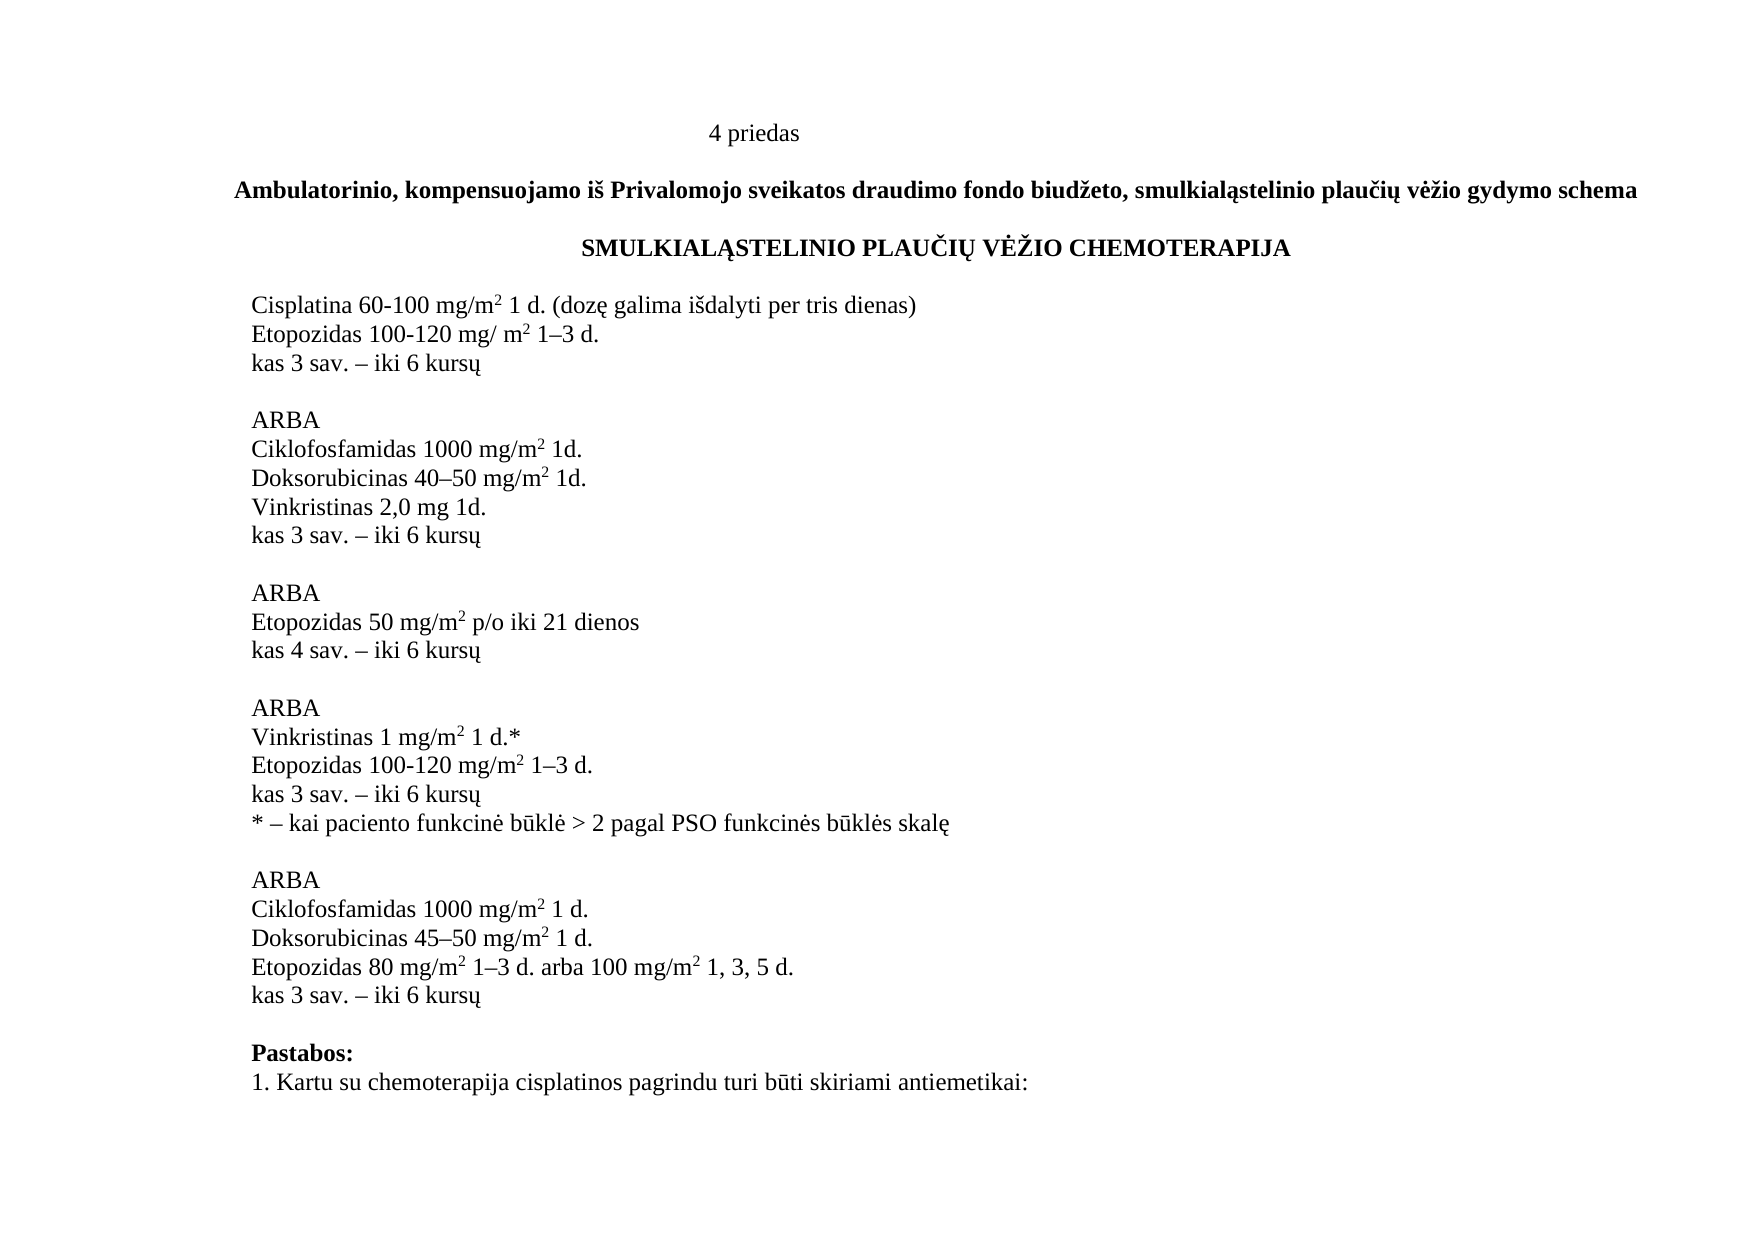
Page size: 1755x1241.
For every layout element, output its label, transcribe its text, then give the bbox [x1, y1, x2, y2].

text Doksorubicinas 45–50 mg/m2 1 d. [177, 923, 1695, 952]
text Ciklofosfamidas 1000 mg/m2 1 d. [177, 894, 1695, 923]
text Ambulatorinio, kompensuojamo iš Privalomojo sveikatos draudimo fondo biudžeto, smulkialąstelinio plaučių vėžio gydymo schema [177, 176, 1695, 204]
text 1. Kartu su chemoterapija cisplatinos pagrindu turi būti skiriami antiemetikai: [177, 1067, 1695, 1096]
text kas 3 sav. – iki 6 kursų [177, 521, 1695, 549]
text ARBA [177, 578, 1695, 607]
text 4 priedas [177, 118, 1695, 147]
text Etopozidas 80 mg/m2 1–3 d. arba 100 mg/m2 1, 3, 5 d. [177, 952, 1695, 981]
text Vinkristinas 1 mg/m2 1 d.* [177, 722, 1695, 751]
text Pastabos: [177, 1038, 1695, 1067]
text Vinkristinas 2,0 mg 1d. [177, 492, 1695, 521]
text kas 3 sav. – iki 6 kursų [177, 779, 1695, 808]
text Doksorubicinas 40–50 mg/m2 1d. [177, 463, 1695, 492]
text kas 3 sav. – iki 6 kursų [177, 348, 1695, 377]
text kas 4 sav. – iki 6 kursų [177, 636, 1695, 664]
text * – kai paciento funkcinė būklė > 2 pagal PSO funkcinės būklės skalę [177, 808, 1695, 837]
text Smulkialąstelinio plaučių vėžio chemoterapija [177, 233, 1695, 262]
text Etopozidas 50 mg/m2 p/o iki 21 dienos [177, 607, 1695, 636]
text ARBA [177, 866, 1695, 894]
text Ciklofosfamidas 1000 mg/m2 1d. [177, 434, 1695, 463]
text Etopozidas 100-120 mg/m2 1–3 d. [177, 751, 1695, 779]
text Cisplatina 60-100 mg/m2 1 d. (dozę galima išdalyti per tris dienas) [177, 291, 1695, 319]
text ARBA [177, 693, 1695, 722]
text ARBA [177, 406, 1695, 434]
text kas 3 sav. – iki 6 kursų [177, 981, 1695, 1009]
text Etopozidas 100-120 mg/ m2 1–3 d. [177, 319, 1695, 348]
